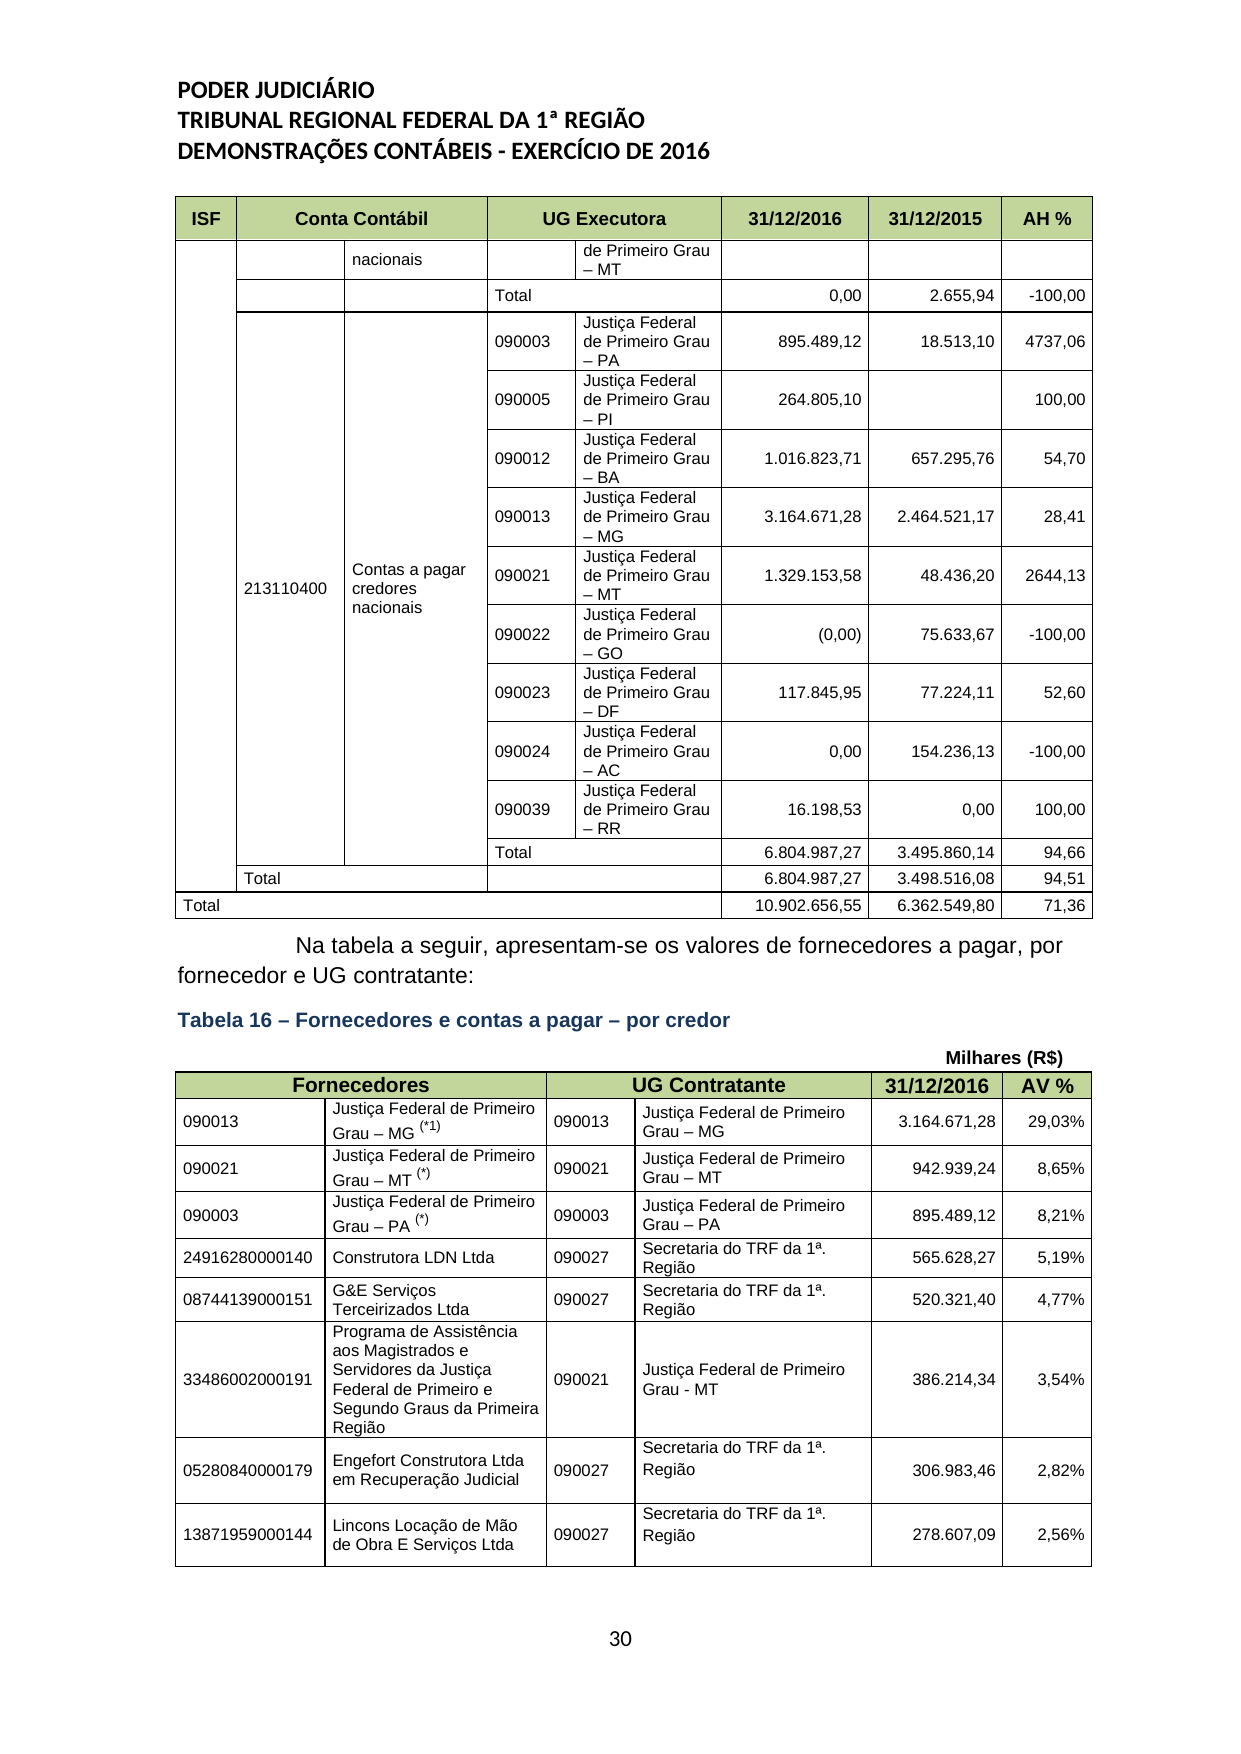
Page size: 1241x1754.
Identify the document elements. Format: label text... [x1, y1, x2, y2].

table_cell 090013 [488, 488, 575, 546]
table_cell Justiça Federal de Primeiro Grau – MT (*) [326, 1146, 546, 1191]
table_cell 75.633,67 [869, 605, 1001, 663]
table_cell 0,00 [722, 722, 868, 780]
table_cell 520.321,40 [872, 1278, 1002, 1321]
table_cell 090021 [547, 1146, 634, 1191]
table_cell Total [176, 893, 721, 918]
table_cell 090022 [488, 605, 575, 663]
table_cell 2644,13 [1002, 547, 1092, 604]
table_cell Engefort Construtora Ltda em Recuperação Judicial [326, 1438, 546, 1502]
table_cell Lincons Locação de Mão de Obra E Serviços Ltda [326, 1504, 546, 1566]
table_header 31/12/2016 [872, 1073, 1002, 1098]
table_cell -100,00 [1002, 605, 1092, 663]
table_cell [237, 280, 344, 311]
table_cell [345, 280, 487, 311]
table_cell Secretaria do TRF da 1ª. Região [636, 1239, 871, 1277]
table_cell 94,66 [1002, 839, 1092, 865]
table_cell 090012 [488, 430, 575, 487]
table_cell 117.845,95 [722, 664, 868, 721]
table_cell Contas a pagar credores nacionais [345, 313, 487, 865]
table_cell [176, 241, 236, 891]
table_cell Justiça Federal de Primeiro Grau – MG [636, 1099, 871, 1144]
table_header UG Contratante [547, 1073, 871, 1098]
table_cell 213110400 [237, 313, 344, 865]
table_cell 090021 [547, 1322, 634, 1437]
table_cell 942.939,24 [872, 1146, 1002, 1191]
table_cell 3.495.860,14 [869, 839, 1001, 865]
table_cell -100,00 [1002, 280, 1092, 311]
table_cell Justiça Federal de Primeiro Grau – RR [576, 781, 721, 838]
table_cell 16.198,53 [722, 781, 868, 838]
table_cell [237, 241, 344, 279]
table_cell [722, 241, 868, 279]
table_cell [869, 241, 1001, 279]
table_cell 13871959000144 [176, 1504, 324, 1566]
table_cell 100,00 [1002, 781, 1092, 838]
table_cell 090027 [547, 1504, 634, 1566]
table_cell 090023 [488, 664, 575, 721]
table_cell [488, 241, 575, 279]
table_cell Justiça Federal de Primeiro Grau – BA [576, 430, 721, 487]
table_header AV % [1003, 1073, 1091, 1098]
table_cell 4,77% [1003, 1278, 1091, 1321]
table_cell 565.628,27 [872, 1239, 1002, 1277]
table_cell Justiça Federal de Primeiro Grau – PA [576, 313, 721, 370]
table_cell 52,60 [1002, 664, 1092, 721]
table_cell Construtora LDN Ltda [326, 1239, 546, 1277]
table_cell Total [488, 280, 721, 311]
table_cell 71,36 [1002, 893, 1092, 918]
table_cell Justiça Federal de Primeiro Grau – PI [576, 371, 721, 428]
table_cell 895.489,12 [872, 1192, 1002, 1238]
table_cell 6.362.549,80 [869, 893, 1001, 918]
table_cell 18.513,10 [869, 313, 1001, 370]
table_cell 278.607,09 [872, 1504, 1002, 1566]
table_cell 1.329.153,58 [722, 547, 868, 604]
table_cell 090013 [176, 1099, 324, 1144]
table_cell Secretaria do TRF da 1ª. Região [636, 1278, 871, 1321]
table_cell 1.016.823,71 [722, 430, 868, 487]
table_cell 3.498.516,08 [869, 866, 1001, 891]
table_cell 090003 [488, 313, 575, 370]
table_cell 090003 [547, 1192, 634, 1238]
table_cell Justiça Federal de Primeiro Grau - MT [636, 1322, 871, 1437]
table_cell Justiça Federal de Primeiro Grau – MG (*1) [326, 1099, 546, 1144]
table_cell Justiça Federal de Primeiro Grau – MT [636, 1146, 871, 1191]
table_cell 090027 [547, 1438, 634, 1502]
table_cell 77.224,11 [869, 664, 1001, 721]
table_cell 090021 [176, 1146, 324, 1191]
table_cell 090005 [488, 371, 575, 428]
table_cell G&E Serviços Terceirizados Ltda [326, 1278, 546, 1321]
table_cell 54,70 [1002, 430, 1092, 487]
table_cell 090003 [176, 1192, 324, 1238]
table_cell 2,56% [1003, 1504, 1091, 1566]
list Na tabela a seguir, apresentam-se os valores de fornecedores a pagar, por fornecedor e UG contratante: [177, 932, 1063, 988]
table_cell 48.436,20 [869, 547, 1001, 604]
table_cell [1002, 241, 1092, 279]
table_cell [488, 866, 721, 891]
table_cell 895.489,12 [722, 313, 868, 370]
table_cell 33486002000191 [176, 1322, 324, 1437]
table_cell 0,00 [722, 280, 868, 311]
table_cell 2,82% [1003, 1438, 1091, 1502]
table_cell Total [237, 866, 487, 891]
table_cell Secretaria do TRF da 1ª. Região [636, 1504, 871, 1566]
table_header UG Executora [488, 197, 721, 239]
table_cell 6.804.987,27 [722, 839, 868, 865]
table_cell 090027 [547, 1239, 634, 1277]
table_cell 657.295,76 [869, 430, 1001, 487]
table_header Conta Contábil [237, 197, 487, 239]
table_cell nacionais [345, 241, 487, 279]
table_cell 3.164.671,28 [872, 1099, 1002, 1144]
table_cell 94,51 [1002, 866, 1092, 891]
text Tabela 16 – Fornecedores e contas a pagar – por credor [177, 1006, 1071, 1034]
table_cell Justiça Federal de Primeiro Grau – MT [576, 547, 721, 604]
table_cell 4737,06 [1002, 313, 1092, 370]
table_cell 5,19% [1003, 1239, 1091, 1277]
table_cell Total [488, 839, 721, 865]
table_cell 090024 [488, 722, 575, 780]
table_cell 10.902.656,55 [722, 893, 868, 918]
table_cell -100,00 [1002, 722, 1092, 780]
table_header AH % [1002, 197, 1092, 239]
table_cell (0,00) [722, 605, 868, 663]
table_cell 100,00 [1002, 371, 1092, 428]
table_cell 154.236,13 [869, 722, 1001, 780]
table_cell 2.655,94 [869, 280, 1001, 311]
table_cell 3,54% [1003, 1322, 1091, 1437]
table_cell Justiça Federal de Primeiro Grau – AC [576, 722, 721, 780]
table_header 31/12/2016 [722, 197, 868, 239]
table_cell Justiça Federal de Primeiro Grau – GO [576, 605, 721, 663]
table_cell 05280840000179 [176, 1438, 324, 1502]
table_header ISF [176, 197, 236, 239]
table_cell 090027 [547, 1278, 634, 1321]
table_cell 29,03% [1003, 1099, 1091, 1144]
table_cell 306.983,46 [872, 1438, 1002, 1502]
table_cell 28,41 [1002, 488, 1092, 546]
table_cell de Primeiro Grau – MT [576, 241, 721, 279]
table_cell Justiça Federal de Primeiro Grau – MG [576, 488, 721, 546]
table_cell Programa de Assistência aos Magistrados e Servidores da Justiça Federal de Primeiro e Segundo Graus da Primeira Região [326, 1322, 546, 1437]
table_cell 0,00 [869, 781, 1001, 838]
table_cell 264.805,10 [722, 371, 868, 428]
table_cell Secretaria do TRF da 1ª. Região [636, 1438, 871, 1502]
table_cell 6.804.987,27 [722, 866, 868, 891]
table_cell 090013 [547, 1099, 634, 1144]
table_cell 8,21% [1003, 1192, 1091, 1238]
table_cell 090021 [488, 547, 575, 604]
table_header 31/12/2015 [869, 197, 1001, 239]
table_cell 3.164.671,28 [722, 488, 868, 546]
table_cell 08744139000151 [176, 1278, 324, 1321]
text Milhares (R$) [214, 1047, 1063, 1068]
table_cell Justiça Federal de Primeiro Grau – PA [636, 1192, 871, 1238]
table_cell 8,65% [1003, 1146, 1091, 1191]
table_cell 24916280000140 [176, 1239, 324, 1277]
table_cell Justiça Federal de Primeiro Grau – DF [576, 664, 721, 721]
table_cell Justiça Federal de Primeiro Grau – PA (*) [326, 1192, 546, 1238]
table_cell 386.214,34 [872, 1322, 1002, 1437]
table_cell [869, 371, 1001, 428]
table_cell 2.464.521,17 [869, 488, 1001, 546]
table_header Fornecedores [176, 1073, 546, 1098]
table_cell 090039 [488, 781, 575, 838]
